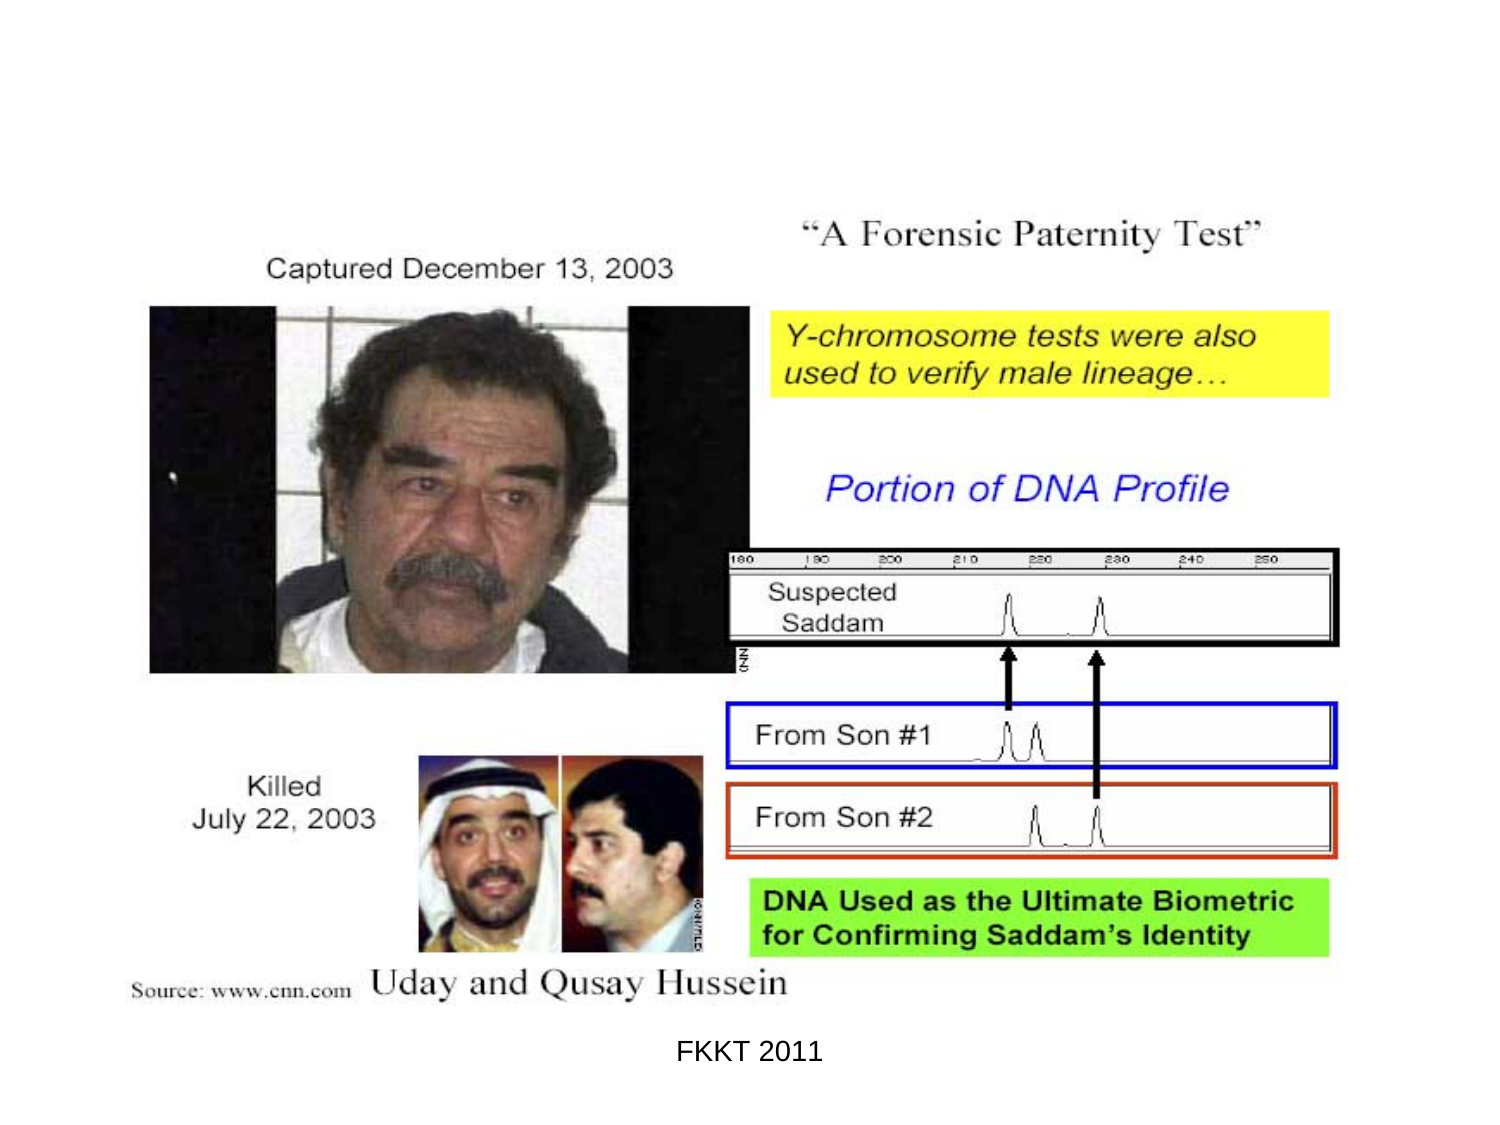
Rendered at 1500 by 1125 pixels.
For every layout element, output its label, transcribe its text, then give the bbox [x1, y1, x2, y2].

text_box FKKT 2011 [512, 1024, 988, 1103]
picture [112, 187, 1347, 1010]
